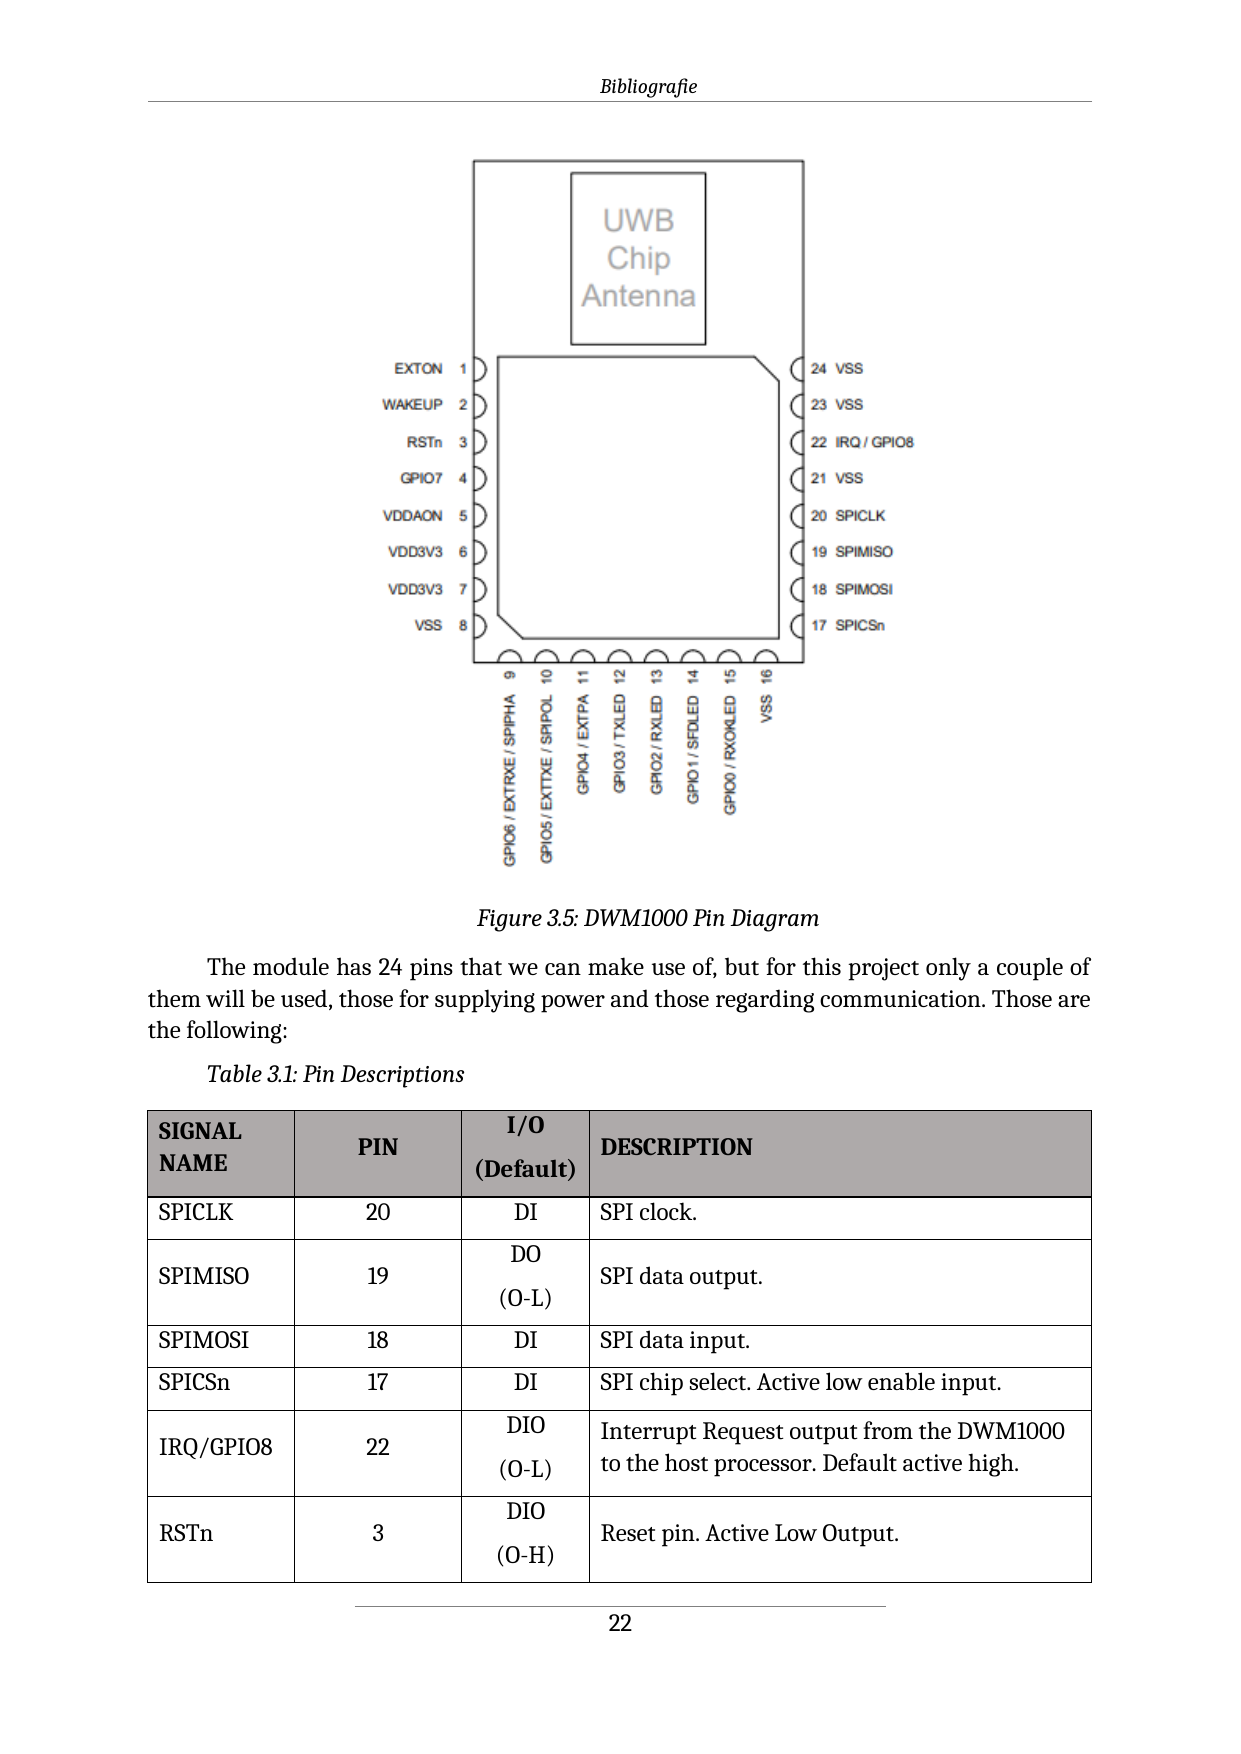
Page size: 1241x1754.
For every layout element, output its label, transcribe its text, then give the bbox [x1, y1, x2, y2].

table_cell SPI clock. [590, 1198, 1091, 1239]
table_cell DO (O-L) [462, 1240, 589, 1325]
table_cell DI [462, 1368, 589, 1409]
table_cell SPI data input. [590, 1326, 1091, 1367]
table_cell SPICSn [148, 1368, 294, 1409]
table_cell SPI chip select. Active low enable input. [590, 1368, 1091, 1409]
table_cell DI [462, 1326, 589, 1367]
text Table 3.1: Pin Descriptions [148, 1060, 1092, 1089]
table_header I/O (Default) [462, 1111, 589, 1196]
table_cell SPI data output. [590, 1240, 1091, 1325]
table_cell 19 [295, 1240, 461, 1325]
table_cell SPIMISO [148, 1240, 294, 1325]
table_header PIN [295, 1111, 461, 1196]
table_cell 20 [295, 1198, 461, 1239]
table_cell IRQ/GPIO8 [148, 1411, 294, 1496]
table_cell DIO (O-L) [462, 1411, 589, 1496]
text The module has 24 pins that we can make use of, but for this project only a couple of them will be used, those for supplying power and those regarding communication. Those are the following: [148, 953, 1092, 1045]
table_cell RSTn [148, 1497, 294, 1582]
table_header DESCRIPTION [590, 1111, 1091, 1196]
table_cell 18 [295, 1326, 461, 1367]
table_cell 22 [295, 1411, 461, 1496]
table_header SIGNAL NAME [148, 1111, 294, 1196]
table_cell 17 [295, 1368, 461, 1409]
table_cell DI [462, 1198, 589, 1239]
table_cell 3 [295, 1497, 461, 1582]
table_cell Interrupt Request output from the DWM1000 to the host processor. Default active high. [590, 1411, 1091, 1496]
table_cell SPIMOSI [148, 1326, 294, 1367]
table_cell Reset pin. Active Low Output. [590, 1497, 1091, 1582]
picture [361, 147, 938, 889]
text Figure 3.5: DWM1000 Pin Diagram [148, 904, 1092, 932]
table_cell SPICLK [148, 1198, 294, 1239]
table_cell DIO (O-H) [462, 1497, 589, 1582]
